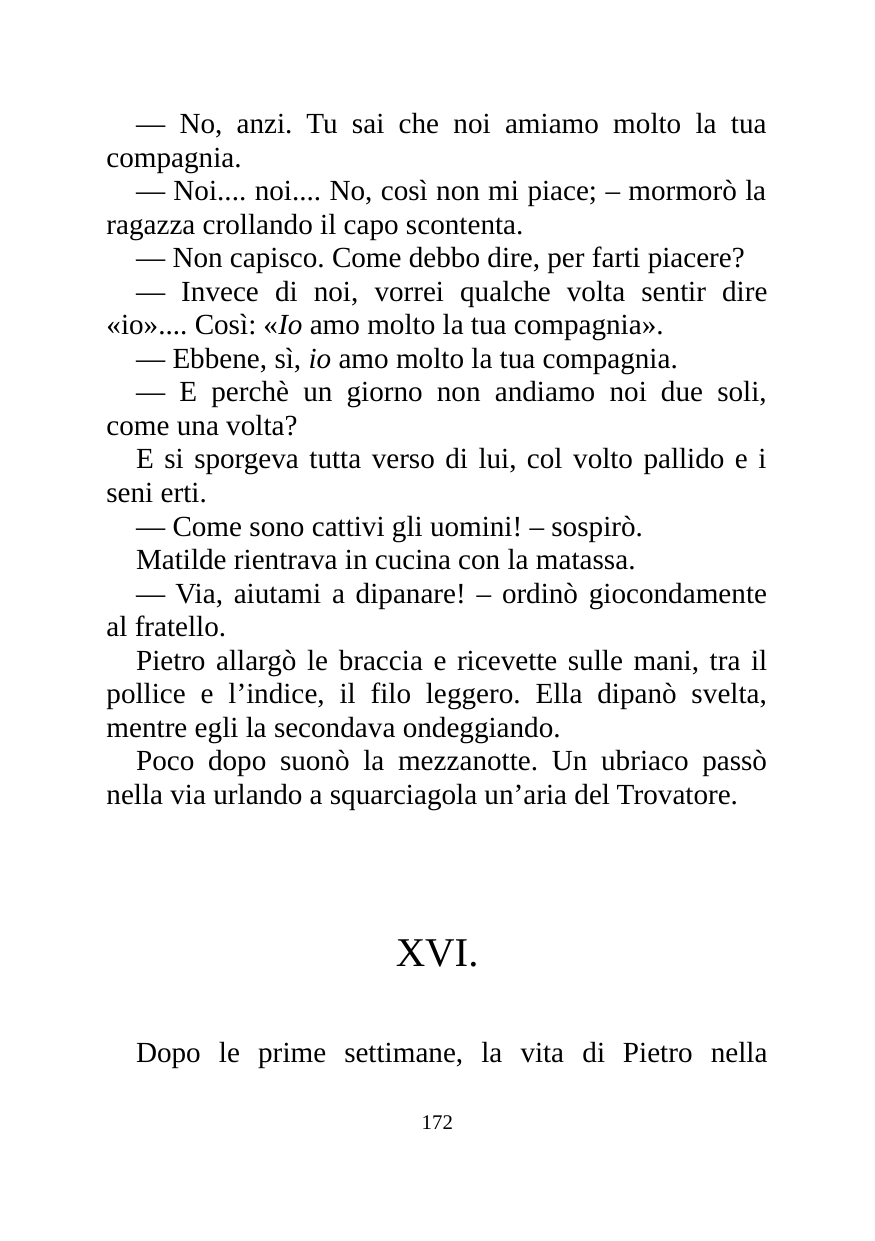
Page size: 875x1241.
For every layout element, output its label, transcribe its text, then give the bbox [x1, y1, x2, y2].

text E si sporgeva tutta verso di lui, col volto pallido e i seni erti. [106, 442, 768, 509]
subtitle XVI. [106, 929, 768, 976]
text — Via, aiutami a dipanare! – ordinò giocondamente al fratello. [106, 576, 768, 643]
text — Come sono cattivi gli uomini! – sospirò. [106, 509, 768, 542]
text Matilde rientrava in cucina con la matassa. [106, 542, 768, 576]
text — Noi.... noi.... No, così non mi piace; – mormorò la ragazza crollando il capo scontenta. [106, 173, 768, 240]
text Dopo le prime settimane, la vita di Pietro nella [106, 1035, 768, 1068]
text Poco dopo suonò la mezzanotte. Un ubriaco passò nella via urlando a squarciagola un’aria del Trovatore. [106, 743, 768, 811]
text — Ebbene, sì, io amo molto la tua compagnia. [106, 341, 768, 374]
text — Invece di noi, vorrei qualche volta sentir dire «io».... Così: «Io amo molto la tua compagnia». [106, 274, 768, 341]
text — Non capisco. Come debbo dire, per farti piacere? [106, 240, 768, 274]
text — No, anzi. Tu sai che noi amiamo molto la tua compagnia. [106, 106, 768, 173]
text Pietro allargò le braccia e ricevette sulle mani, tra il pollice e l’indice, il filo leggero. Ella dipanò svelta, mentre egli la secondava ondeggiando. [106, 643, 768, 743]
text — E perchè un giorno non andiamo noi due soli, come una volta? [106, 374, 768, 442]
